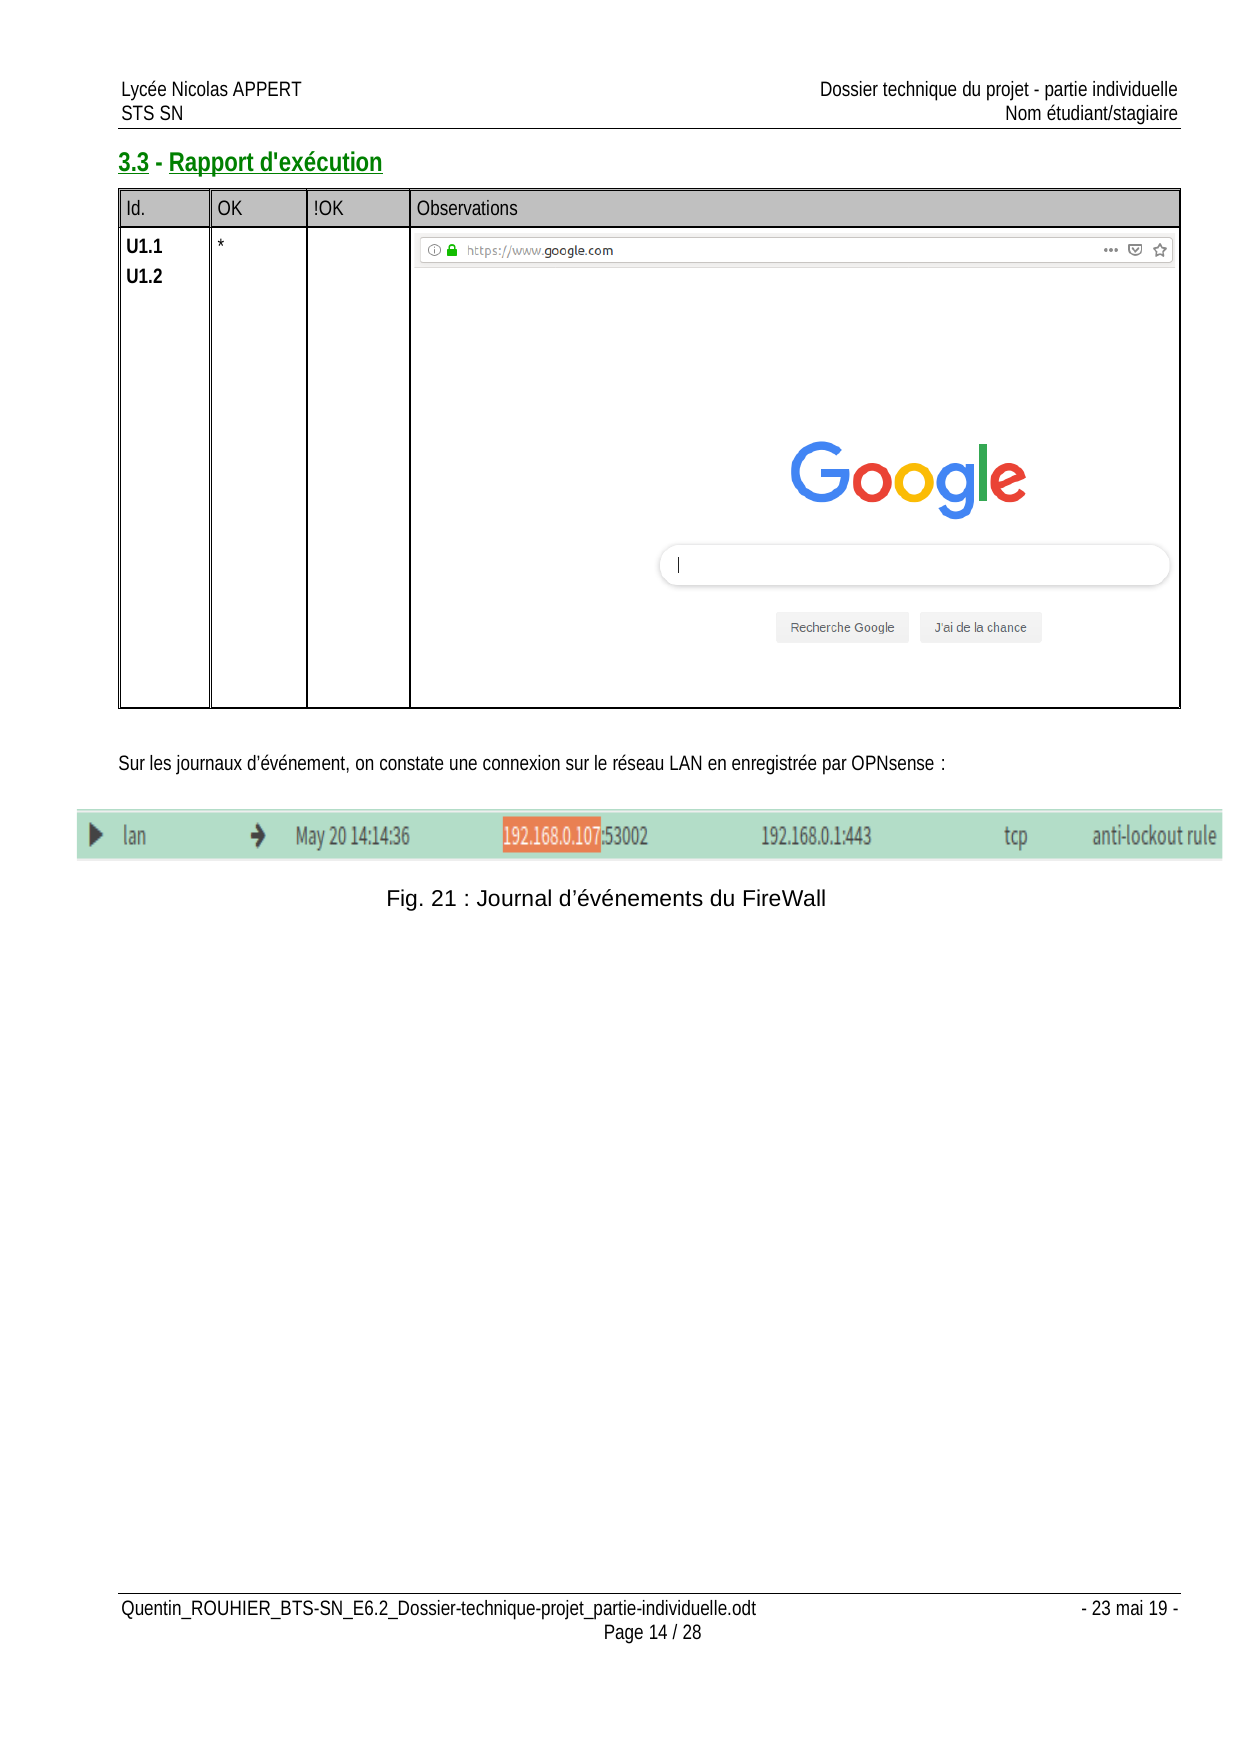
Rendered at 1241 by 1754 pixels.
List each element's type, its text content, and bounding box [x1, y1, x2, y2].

table_header Id. [121, 191, 209, 226]
table_cell [411, 228, 1179, 707]
picture [76, 809, 1223, 861]
table_header !OK [308, 191, 409, 226]
picture [414, 233, 1175, 647]
text Sur les journaux d’événement, on constate une connexion sur le réseau LAN en enregistrée par OPNsense : [118, 751, 1181, 775]
table_cell * [212, 228, 306, 707]
table_cell U1.1 U1.2 [121, 228, 209, 707]
subtitle 3.3 - Rapport d'exécution [118, 145, 1181, 176]
table_header OK [212, 191, 306, 226]
table_cell [308, 228, 409, 707]
table_header Observations [411, 191, 1179, 226]
